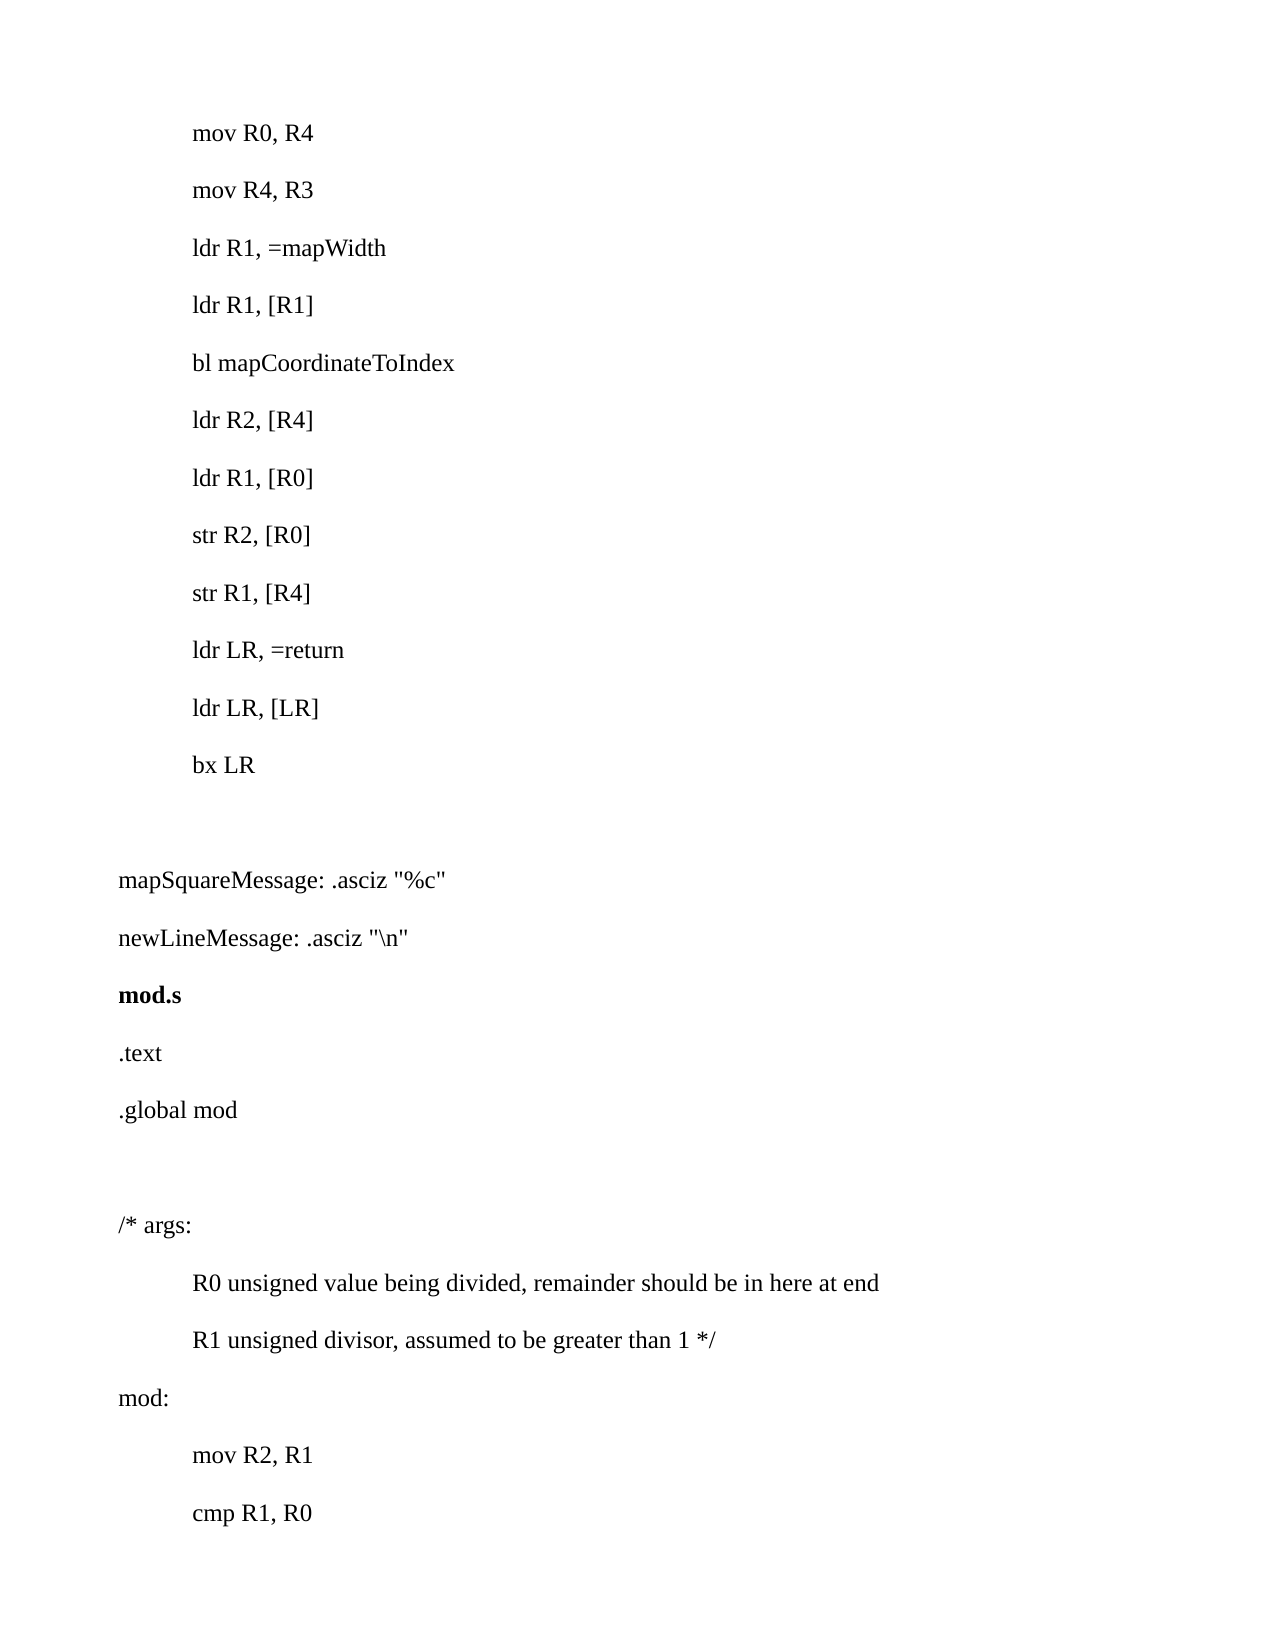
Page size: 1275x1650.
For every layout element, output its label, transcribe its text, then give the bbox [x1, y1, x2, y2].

text str R2, [R0] [118, 521, 1157, 549]
text mov R0, R4 [118, 118, 1157, 147]
text ldr LR, =return [118, 636, 1157, 664]
text cmp R1, R0 [118, 1498, 1157, 1527]
text .global mod [118, 1096, 1157, 1124]
text mod: [118, 1383, 1157, 1412]
text newLineMessage: .asciz "\n" [118, 923, 1157, 952]
text mod.s [118, 981, 1157, 1009]
text ldr R1, [R0] [118, 463, 1157, 492]
text .text [118, 1038, 1157, 1067]
text bx LR [118, 751, 1157, 779]
text str R1, [R4] [118, 578, 1157, 607]
text ldr R2, [R4] [118, 406, 1157, 434]
text ldr R1, [R1] [118, 291, 1157, 319]
text /* args: [118, 1211, 1157, 1239]
text mapSquareMessage: .asciz "%c" [118, 866, 1157, 894]
text mov R4, R3 [118, 176, 1157, 204]
text ldr R1, =mapWidth [118, 233, 1157, 262]
text R1 unsigned divisor, assumed to be greater than 1 */ [118, 1326, 1157, 1354]
text bl mapCoordinateToIndex [118, 348, 1157, 377]
text mov R2, R1 [118, 1441, 1157, 1469]
text ldr LR, [LR] [118, 693, 1157, 722]
text R0 unsigned value being divided, remainder should be in here at end [118, 1268, 1157, 1297]
